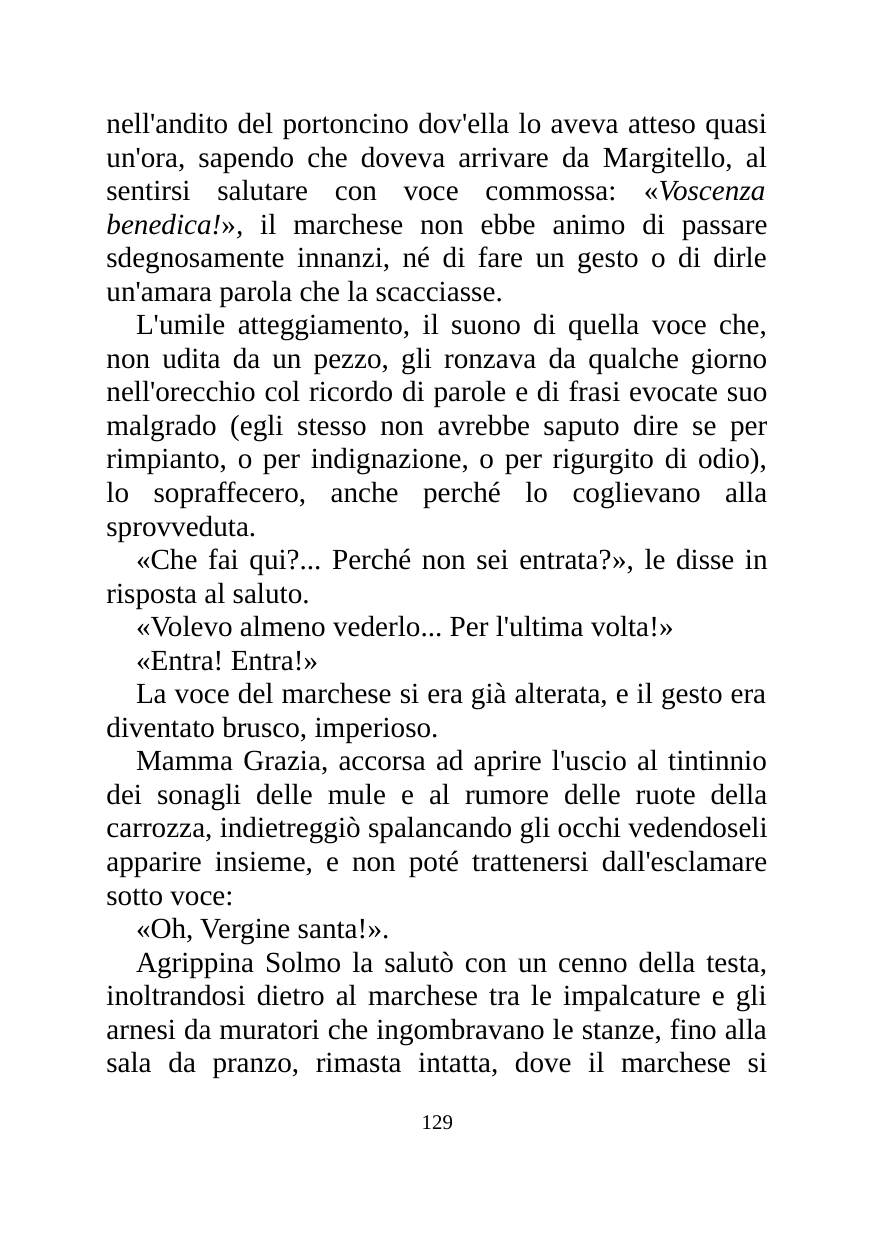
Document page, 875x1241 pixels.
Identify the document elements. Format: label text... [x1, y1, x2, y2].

text «Entra! Entra!» [106, 643, 768, 676]
text nell'andito del portoncino dov'ella lo aveva atteso quasi un'ora, sapendo che doveva arrivare da Margitello, al sentirsi salutare con voce commossa: «Voscenza benedica!», il marchese non ebbe animo di passare sdegnosamente innanzi, né di fare un gesto o di dirle un'amara parola che la scacciasse. [106, 106, 768, 307]
text Agrippina Solmo la salutò con un cenno della testa, inoltrandosi dietro al marchese tra le impalcature e gli arnesi da muratori che ingombravano le stanze, fino alla sala da pranzo, rimasta intatta, dove il marchese si [106, 945, 768, 1079]
text Mamma Grazia, accorsa ad aprire l'uscio al tintinnio dei sonagli delle mule e al rumore delle ruote della carrozza, indietreggiò spalancando gli occhi vedendoseli apparire insieme, e non poté trattenersi dall'esclamare sotto voce: [106, 743, 768, 911]
text L'umile atteggiamento, il suono di quella voce che, non udita da un pezzo, gli ronzava da qualche giorno nell'orecchio col ricordo di parole e di frasi evocate suo malgrado (egli stesso non avrebbe saputo dire se per rimpianto, o per indignazione, o per rigurgito di odio), lo sopraffecero, anche perché lo coglievano alla sprovveduta. [106, 307, 768, 542]
text «Che fai qui?... Perché non sei entrata?», le disse in risposta al saluto. [106, 542, 768, 609]
text «Volevo almeno vederlo... Per l'ultima volta!» [106, 609, 768, 643]
text La voce del marchese si era già alterata, e il gesto era diventato brusco, imperioso. [106, 676, 768, 743]
text «Oh, Vergine santa!». [106, 911, 768, 945]
